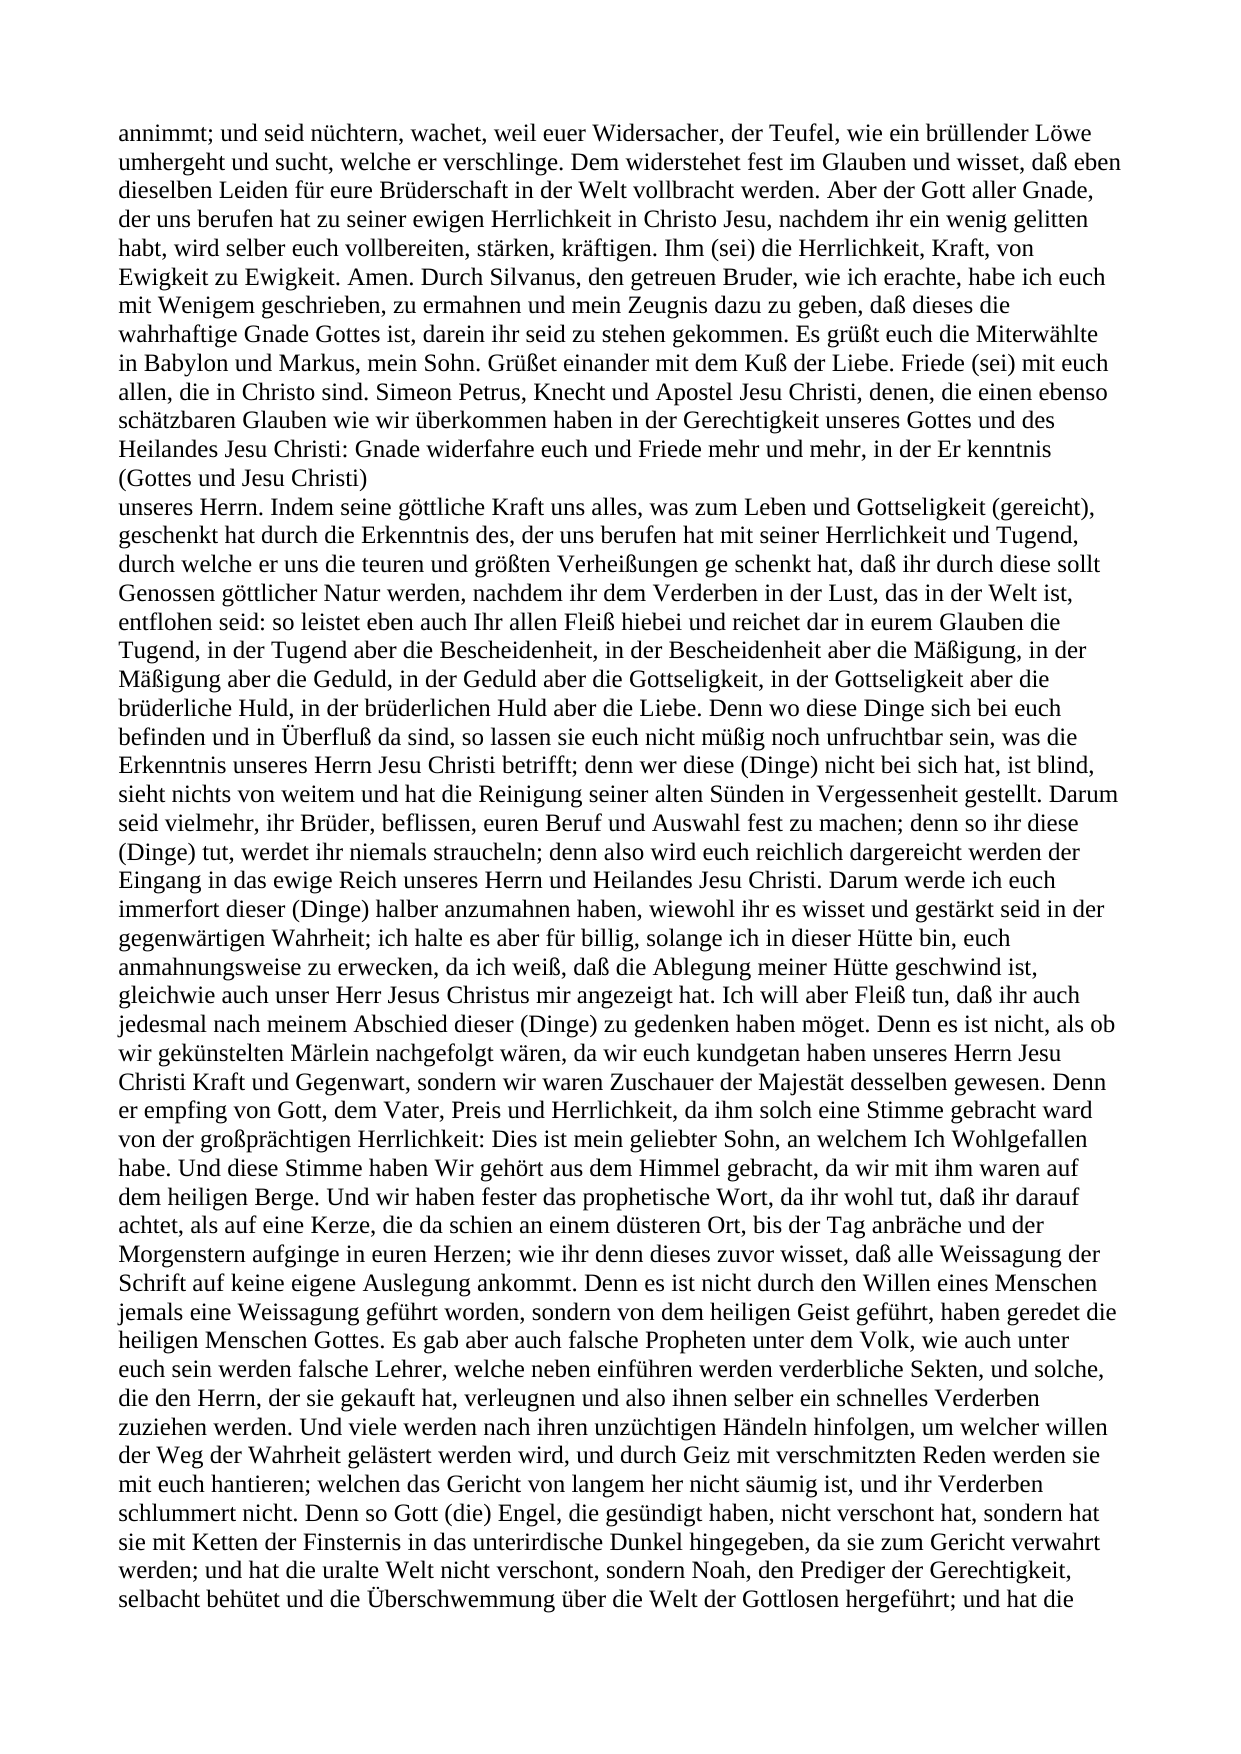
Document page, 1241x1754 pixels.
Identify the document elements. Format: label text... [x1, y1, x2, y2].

text unseres Herrn. Indem seine göttliche Kraft uns alles, was zum Leben und Gottseligkeit (gereicht), geschenkt hat durch die Erkenntnis des, der uns berufen hat mit seiner Herrlichkeit und Tugend, durch welche er uns die teuren und größten Verheißungen ge schenkt hat, daß ihr durch diese sollt Genossen göttlicher Natur werden, nachdem ihr dem Verderben in der Lust, das in der Welt ist, entflohen seid: so leistet eben auch Ihr allen Fleiß hiebei und reichet dar in eurem Glauben die Tugend, in der Tugend aber die Bescheidenheit, in der Bescheidenheit aber die Mäßigung, in der Mäßigung aber die Geduld, in der Geduld aber die Gottseligkeit, in der Gottseligkeit aber die brüderliche Huld, in der brüderlichen Huld aber die Liebe. Denn wo diese Dinge sich bei euch befinden und in Überfluß da sind, so lassen sie euch nicht müßig noch unfruchtbar sein, was die Erkenntnis unseres Herrn Jesu Christi betrifft; denn wer diese (Dinge) nicht bei sich hat, ist blind, sieht nichts von weitem und hat die Reinigung seiner alten Sünden in Vergessenheit gestellt. Darum seid vielmehr, ihr Brüder, beflissen, euren Beruf und Auswahl fest zu machen; denn so ihr diese (Dinge) tut, werdet ihr niemals straucheln; denn also wird euch reichlich dargereicht werden der Eingang in das ewige Reich unseres Herrn und Heilandes Jesu Christi. Darum werde ich euch immerfort dieser (Dinge) halber anzumahnen haben, wiewohl ihr es wisset und gestärkt seid in der gegenwärtigen Wahrheit; ich halte es aber für billig, solange ich in dieser Hütte bin, euch anmahnungsweise zu erwecken, da ich weiß, daß die Ablegung meiner Hütte geschwind ist, gleichwie auch unser Herr Jesus Christus mir angezeigt hat. Ich will aber Fleiß tun, daß ihr auch jedesmal nach meinem Abschied dieser (Dinge) zu gedenken haben möget. Denn es ist nicht, als ob wir gekünstelten Märlein nachgefolgt wären, da wir euch kundgetan haben unseres Herrn Jesu Christi Kraft und Gegenwart, sondern wir waren Zuschauer der Majestät desselben gewesen. Denn er empfing von Gott, dem Vater, Preis und Herrlichkeit, da ihm solch eine Stimme gebracht ward von der großprächtigen Herrlichkeit: Dies ist mein geliebter Sohn, an welchem Ich Wohlgefallen habe. Und diese Stimme haben Wir gehört aus dem Himmel gebracht, da wir mit ihm waren auf dem heiligen Berge. Und wir haben fester das prophetische Wort, da ihr wohl tut, daß ihr darauf achtet, als auf eine Kerze, die da schien an einem düsteren Ort, bis der Tag anbräche und der Morgenstern aufginge in euren Herzen; wie ihr denn dieses zuvor wisset, daß alle Weissagung der Schrift auf keine eigene Auslegung ankommt. Denn es ist nicht durch den Willen eines Menschen jemals eine Weissagung geführt worden, sondern von dem heiligen Geist geführt, haben geredet die heiligen Menschen Gottes. Es gab aber auch falsche Propheten unter dem Volk, wie auch unter euch sein werden falsche Lehrer, welche neben einführen werden verderbliche Sekten, und solche, die den Herrn, der sie gekauft hat, verleugnen und also ihnen selber ein schnelles Verderben zuziehen werden. Und viele werden nach ihren unzüchtigen Händeln hinfolgen, um welcher willen der Weg der Wahrheit gelästert werden wird, und durch Geiz mit verschmitzten Reden werden sie mit euch hantieren; welchen das Gericht von langem her nicht säumig ist, und ihr Verderben schlummert nicht. Denn so Gott (die) Engel, die gesündigt haben, nicht verschont hat, sondern hat sie mit Ketten der Finsternis in das unterirdische Dunkel hingegeben, da sie zum Gericht verwahrt werden; und hat die uralte Welt nicht verschont, sondern Noah, den Prediger der Gerechtigkeit, selbacht behütet und die Überschwemmung über die Welt der Gottlosen hergeführt; und hat die [118, 492, 1122, 1613]
text (Gottes und Jesu Christi) [118, 463, 1122, 492]
text annimmt; und seid nüchtern, wachet, weil euer Widersacher, der Teufel, wie ein brüllender Löwe umhergeht und sucht, welche er verschlinge. Dem widerstehet fest im Glauben und wisset, daß eben dieselben Leiden für eure Brüderschaft in der Welt vollbracht werden. Aber der Gott aller Gnade, der uns berufen hat zu seiner ewigen Herrlichkeit in Christo Jesu, nachdem ihr ein wenig gelitten habt, wird selber euch vollbereiten, stärken, kräftigen. Ihm (sei) die Herrlichkeit, Kraft, von Ewigkeit zu Ewigkeit. Amen. Durch Silvanus, den getreuen Bruder, wie ich erachte, habe ich euch mit Wenigem geschrieben, zu ermahnen und mein Zeugnis dazu zu geben, daß dieses die wahrhaftige Gnade Gottes ist, darein ihr seid zu stehen gekommen. Es grüßt euch die Miterwählte in Babylon und Markus, mein Sohn. Grüßet einander mit dem Kuß der Liebe. Friede (sei) mit euch allen, die in Christo sind. Simeon Petrus, Knecht und Apostel Jesu Christi, denen, die einen ebenso schätzbaren Glauben wie wir überkommen haben in der Gerechtigkeit unseres Gottes und des Heilandes Jesu Christi: Gnade widerfahre euch und Friede mehr und mehr, in der Er kenntnis [118, 118, 1122, 463]
